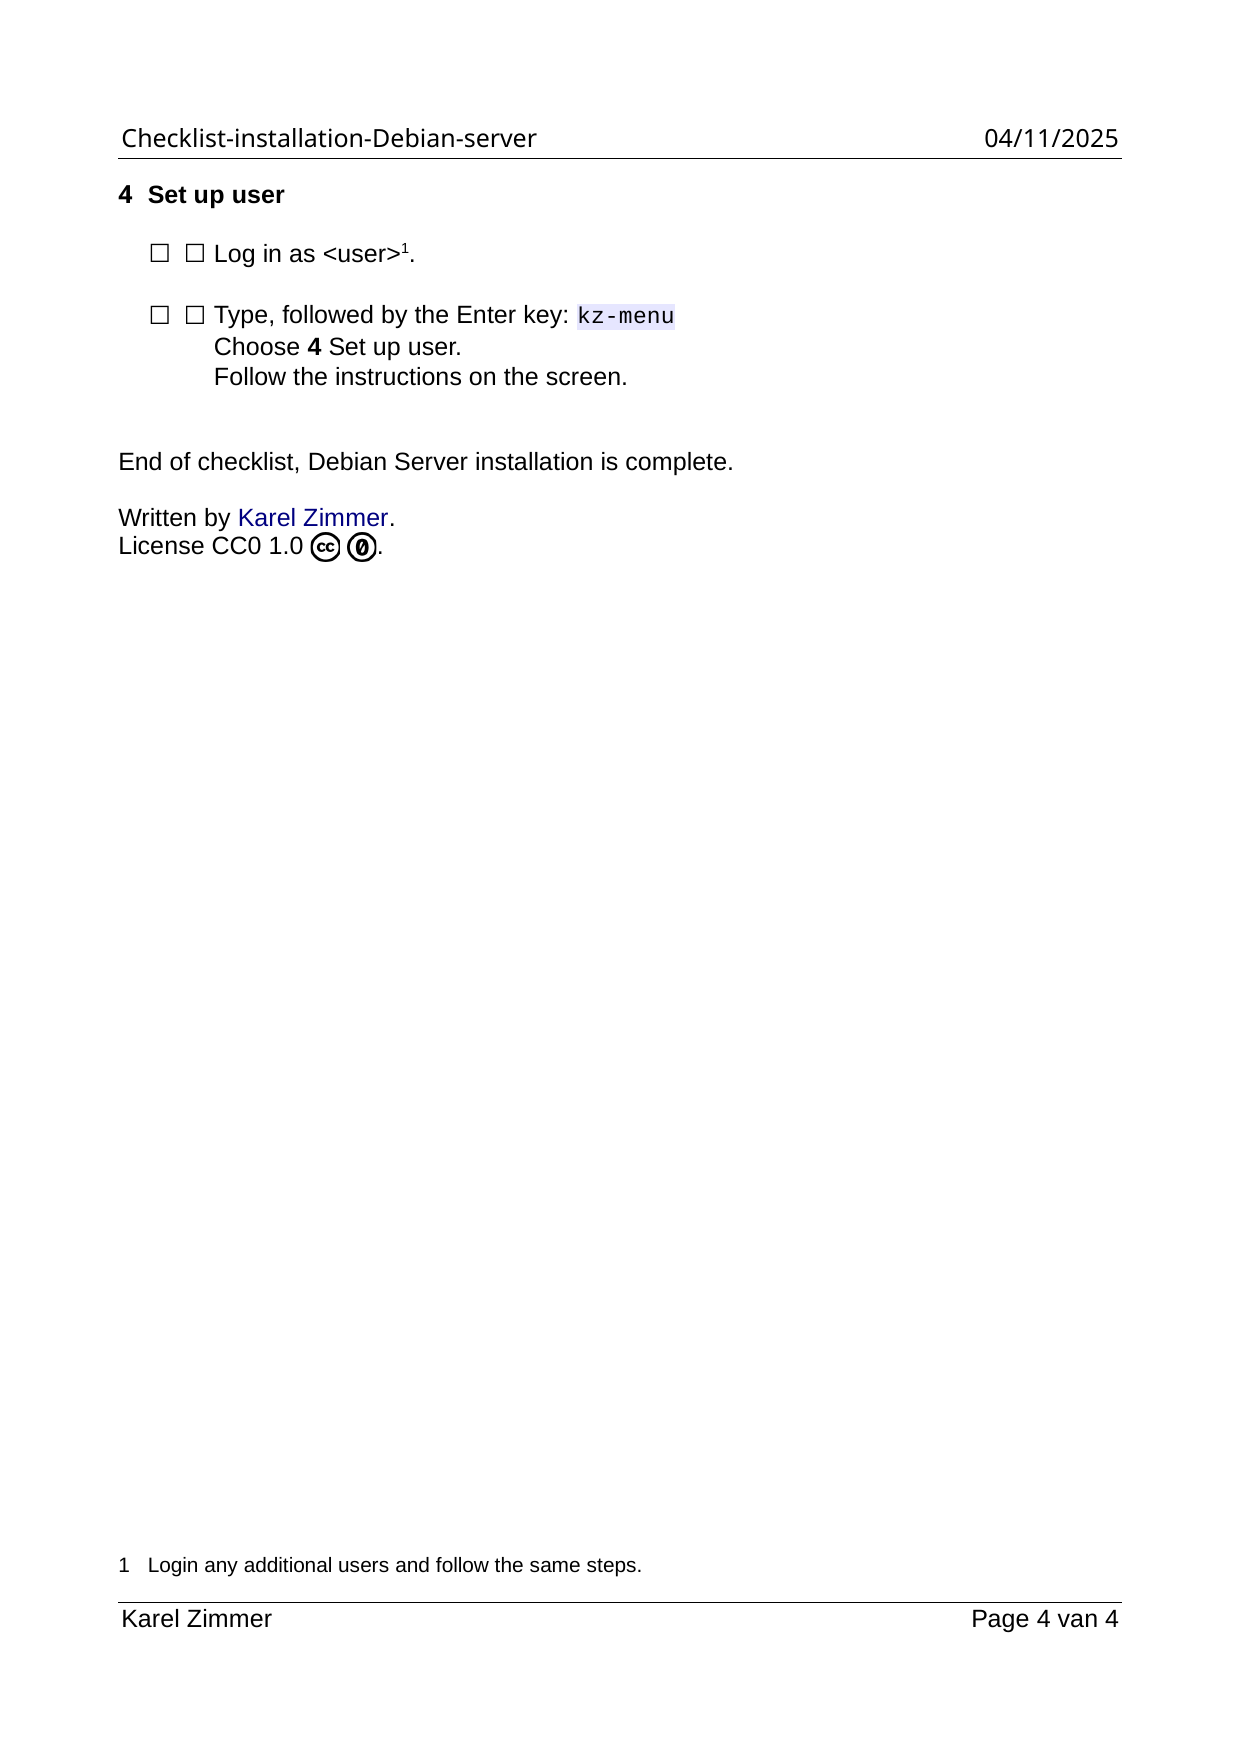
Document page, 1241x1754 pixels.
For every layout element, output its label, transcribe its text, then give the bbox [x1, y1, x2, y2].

table_cell [142, 269, 177, 300]
table_header ☐ [142, 239, 177, 269]
table_cell Type, followed by the Enter key: kz-menu [213, 300, 1122, 332]
table_cell ☐ [142, 300, 177, 332]
table_cell [118, 362, 142, 392]
table_cell [142, 362, 177, 392]
table_cell Choose 4 Set up user. [213, 332, 1122, 362]
text License CC0 1.0 [118, 532, 310, 562]
table_cell [177, 332, 213, 362]
table_cell [177, 362, 213, 392]
list Set up user [118, 177, 1122, 211]
text . [377, 532, 1122, 562]
table_cell Follow the instructions on the screen. [213, 362, 1122, 392]
table_cell [142, 332, 177, 362]
text Written by Karel Zimmer. [118, 504, 1122, 532]
table_header ☐ [177, 239, 213, 269]
text End of checklist, Debian Server installation is complete. [118, 448, 1122, 476]
table_cell [118, 332, 142, 362]
picture [310, 532, 340, 562]
table_cell [213, 269, 1122, 300]
table_cell ☐ [177, 300, 213, 332]
table_header [118, 239, 142, 269]
table_cell [118, 269, 142, 300]
picture [347, 532, 377, 562]
table_cell [177, 269, 213, 300]
table_header Log in as <user>. [213, 239, 1122, 269]
table_cell [118, 300, 142, 332]
